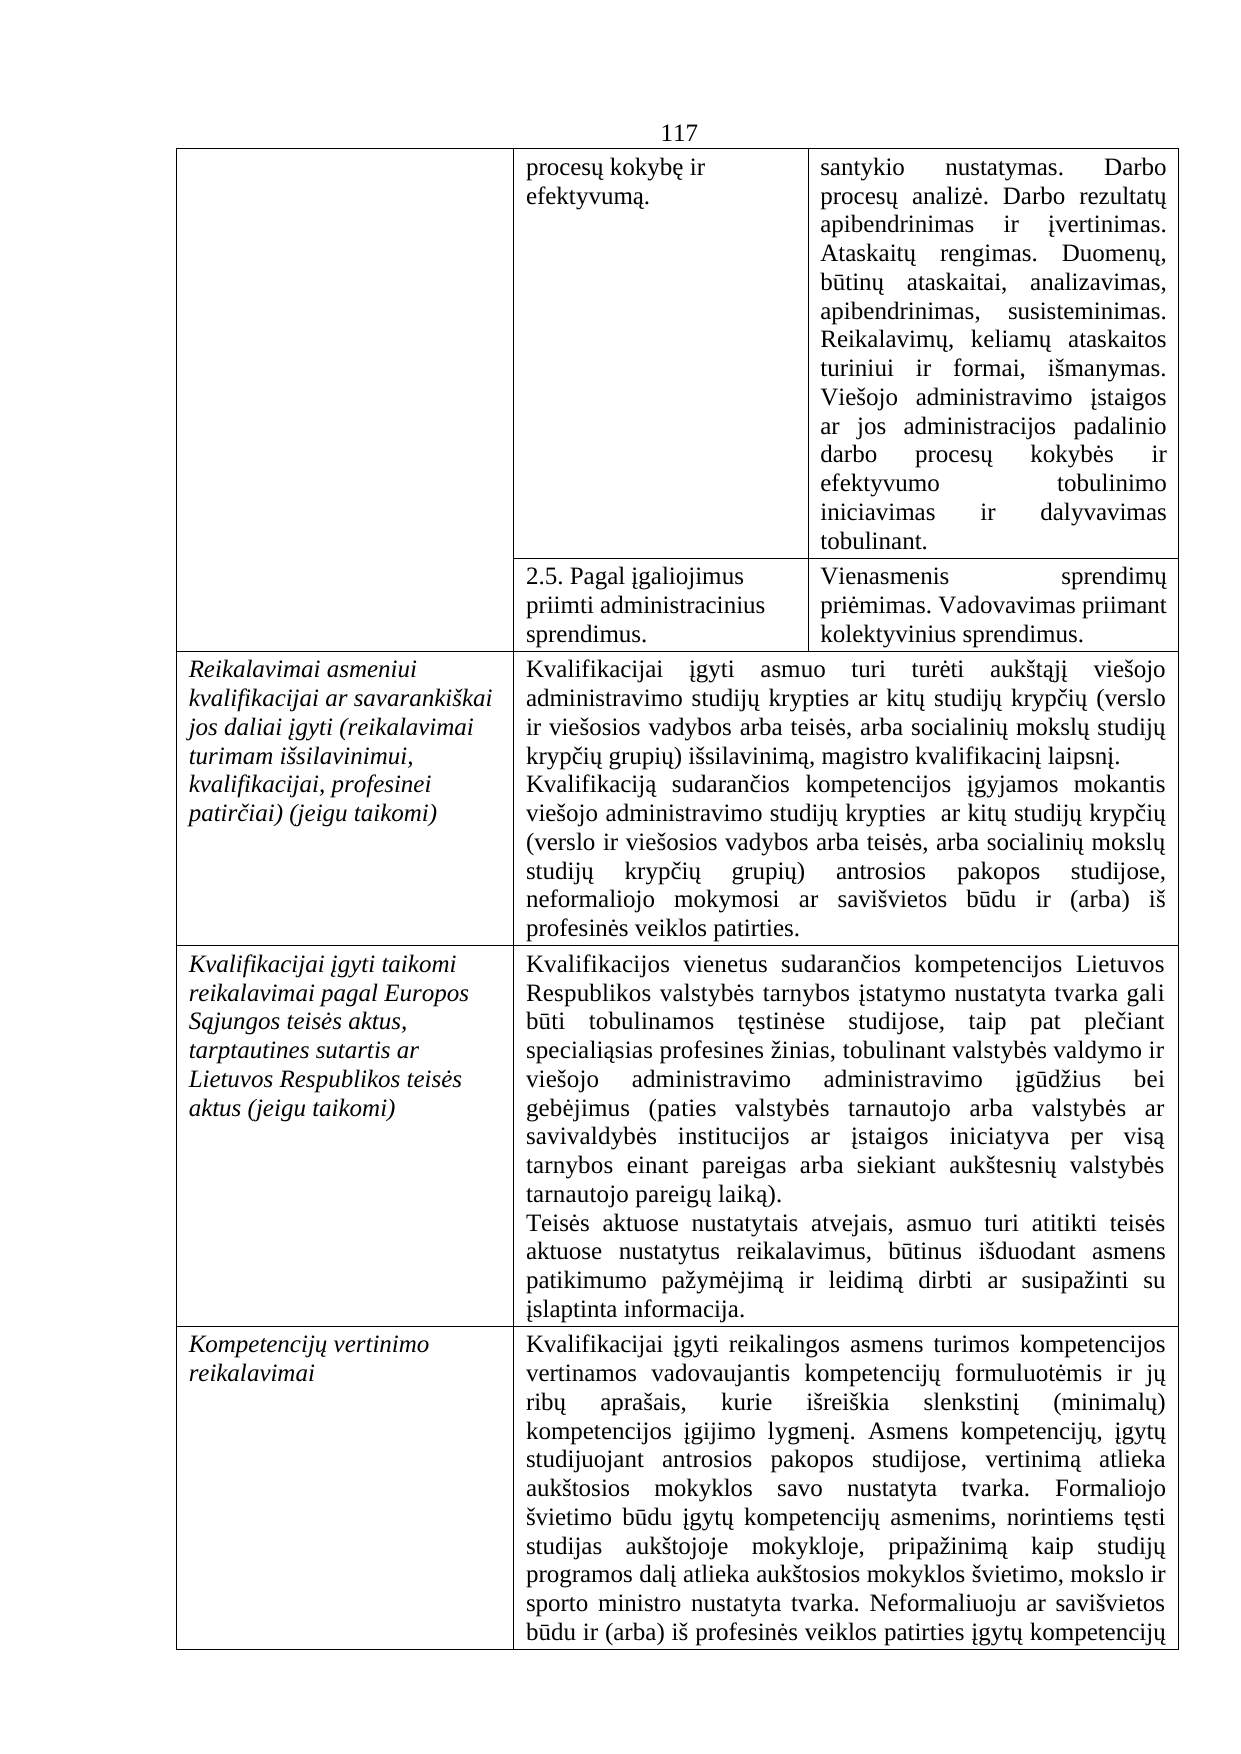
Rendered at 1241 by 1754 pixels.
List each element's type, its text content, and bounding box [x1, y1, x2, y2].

table_cell Kvalifikacijai įgyti taikomi reikalavimai pagal Europos Sąjungos teisės aktus, tarptautines sutartis ar Lietuvos Respublikos teisės aktus (jeigu taikomi) [177, 946, 513, 1326]
table_cell 2.5. Pagal įgaliojimus priimti administracinius sprendimus. [514, 559, 808, 651]
table_cell Kvalifikacijos vienetus sudarančios kompetencijos Lietuvos Respublikos valstybės tarnybos įstatymo nustatyta tvarka gali būti tobulinamos tęstinėse studijose, taip pat plečiant specialiąsias profesines žinias, tobulinant valstybės valdymo ir viešojo administravimo administravimo įgūdžius bei gebėjimus (paties valstybės tarnautojo arba valstybės ar savivaldybės institucijos ar įstaigos iniciatyva per visą tarnybos einant pareigas arba siekiant aukštesnių valstybės tarnautojo pareigų laiką). Teisės aktuose nustatytais atvejais, asmuo turi atitikti teisės aktuose nustatytus reikalavimus, būtinus išduodant asmens patikimumo pažymėjimą ir leidimą dirbti ar susipažinti su įslaptinta informacija. [514, 946, 1178, 1326]
table_cell [177, 149, 513, 651]
table_cell santykio nustatymas. Darbo procesų analizė. Darbo rezultatų apibendrinimas ir įvertinimas. Ataskaitų rengimas. Duomenų, būtinų ataskaitai, analizavimas, apibendrinimas, susisteminimas. Reikalavimų, keliamų ataskaitos turiniui ir formai, išmanymas. Viešojo administravimo įstaigos ar jos administracijos padalinio darbo procesų kokybės ir efektyvumo tobulinimo iniciavimas ir dalyvavimas tobulinant. [809, 149, 1178, 557]
table_cell Kompetencijų vertinimo reikalavimai [177, 1327, 513, 1649]
table_cell Vienasmenis sprendimų priėmimas. Vadovavimas priimant kolektyvinius sprendimus. [809, 559, 1178, 651]
table_cell procesų kokybę ir efektyvumą. [514, 149, 808, 557]
table_cell Kvalifikacijai įgyti asmuo turi turėti aukštąjį viešojo administravimo studijų krypties ar kitų studijų krypčių (verslo ir viešosios vadybos arba teisės, arba socialinių mokslų studijų krypčių grupių) išsilavinimą, magistro kvalifikacinį laipsnį. Kvalifikaciją sudarančios kompetencijos įgyjamos mokantis viešojo administravimo studijų krypties ar kitų studijų krypčių (verslo ir viešosios vadybos arba teisės, arba socialinių mokslų studijų krypčių grupių) antrosios pakopos studijose, neformaliojo mokymosi ar savišvietos būdu ir (arba) iš profesinės veiklos patirties. [514, 652, 1178, 945]
table_cell Reikalavimai asmeniui kvalifikacijai ar savarankiškai jos daliai įgyti (reikalavimai turimam išsilavinimui, kvalifikacijai, profesinei patirčiai) (jeigu taikomi) [177, 652, 513, 945]
table_cell Kvalifikacijai įgyti reikalingos asmens turimos kompetencijos vertinamos vadovaujantis kompetencijų formuluotėmis ir jų ribų aprašais, kurie išreiškia slenkstinį (minimalų) kompetencijos įgijimo lygmenį. Asmens kompetencijų, įgytų studijuojant antrosios pakopos studijose, vertinimą atlieka aukštosios mokyklos savo nustatyta tvarka. Formaliojo švietimo būdu įgytų kompetencijų asmenims, norintiems tęsti studijas aukštojoje mokykloje, pripažinimą kaip studijų programos dalį atlieka aukštosios mokyklos švietimo, mokslo ir sporto ministro nustatyta tvarka. Neformaliuoju ar savišvietos būdu ir (arba) iš profesinės veiklos patirties įgytų kompetencijų [514, 1327, 1178, 1649]
